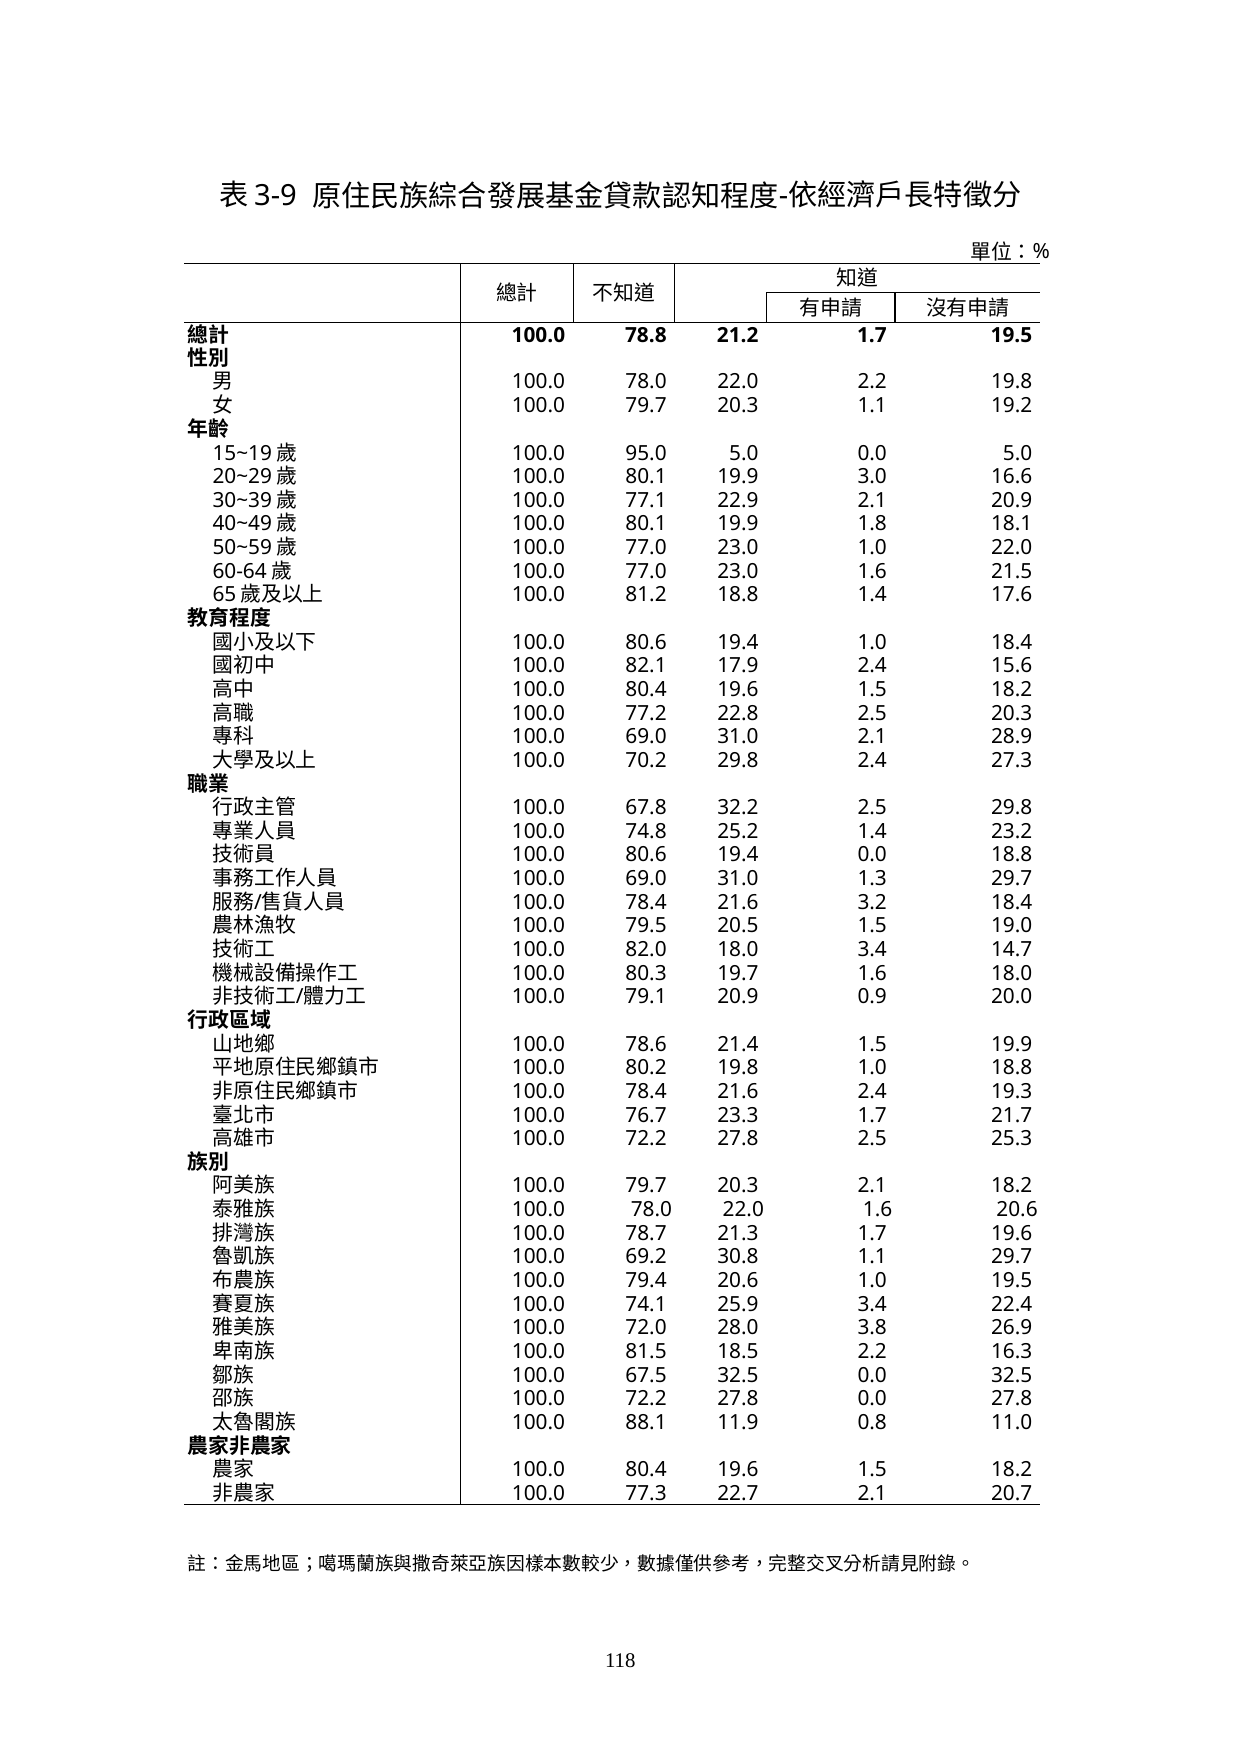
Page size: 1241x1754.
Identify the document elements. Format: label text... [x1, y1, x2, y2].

table_cell 31.0 [675, 724, 767, 747]
table_cell 農家非農家 [184, 1433, 460, 1457]
table_cell 20.9 [895, 487, 1040, 511]
table_cell [461, 605, 573, 629]
table_cell 22.0 [675, 369, 767, 393]
table_cell 100.0 [461, 440, 573, 463]
table_cell [675, 1149, 767, 1173]
table_cell 19.5 [895, 323, 1040, 345]
table_cell 21.2 [675, 323, 767, 345]
table_cell 2.2 [767, 369, 895, 393]
table_cell 79.5 [573, 913, 675, 936]
table_cell [461, 771, 573, 794]
table_cell 100.0 [461, 535, 573, 558]
table_cell 0.0 [767, 1386, 895, 1409]
table_cell 100.0 [461, 1362, 573, 1386]
table_cell 大學及以上 [184, 747, 460, 771]
table_cell 27.8 [675, 1386, 767, 1409]
table_cell 82.0 [573, 936, 675, 960]
table_cell 職業 [184, 771, 460, 794]
table_cell 1.5 [767, 676, 895, 700]
table_cell 18.2 [895, 676, 1040, 700]
table_cell 行政主管 [184, 795, 460, 818]
table_cell 26.9 [895, 1315, 1040, 1338]
table_cell 29.7 [895, 866, 1040, 889]
table_cell 100.0 [461, 464, 573, 487]
table_cell 100.0 [461, 1244, 573, 1267]
table_cell [767, 605, 895, 629]
table_cell 2.4 [767, 653, 895, 676]
table_cell 82.1 [573, 653, 675, 676]
table_cell 72.0 [573, 1315, 675, 1338]
table_cell 74.8 [573, 818, 675, 842]
table_cell 100.0 [461, 1173, 573, 1197]
table_cell 2.5 [767, 795, 895, 818]
table_cell 1.8 [767, 511, 895, 534]
table_cell 19.7 [675, 960, 767, 984]
table_cell 100.0 [461, 1126, 573, 1149]
table_cell 18.4 [895, 629, 1040, 653]
table_cell 30.8 [675, 1244, 767, 1267]
table_cell 1.1 [767, 393, 895, 416]
table_cell [573, 416, 675, 440]
table_cell 19.6 [895, 1220, 1040, 1244]
table_cell 32.2 [675, 795, 767, 818]
table_cell [767, 345, 895, 369]
table_cell 19.2 [895, 393, 1040, 416]
table_cell 100.0 [461, 1386, 573, 1409]
table_cell 17.6 [895, 582, 1040, 605]
table_cell 17.9 [675, 653, 767, 676]
table_cell 專科 [184, 724, 460, 747]
table_cell [767, 771, 895, 794]
table_cell 排灣族 [184, 1220, 460, 1244]
table_cell 平地原住民鄉鎮市 [184, 1055, 460, 1078]
table_cell 100.0 [461, 1339, 573, 1362]
table_cell 100.0 [461, 1409, 573, 1433]
table_cell 27.8 [675, 1126, 767, 1149]
table_cell 25.3 [895, 1126, 1040, 1149]
table_cell 1.4 [767, 582, 895, 605]
table_cell 80.6 [573, 842, 675, 866]
table_cell 1.0 [767, 1268, 895, 1291]
table_cell 80.3 [573, 960, 675, 984]
table_header 知道 [675, 264, 1040, 292]
table_cell 29.8 [675, 747, 767, 771]
table_cell 布農族 [184, 1268, 460, 1291]
table_cell 100.0 [461, 582, 573, 605]
table_cell 32.5 [675, 1362, 767, 1386]
table_cell 78.6 [573, 1031, 675, 1055]
table_cell 1.0 [767, 1055, 895, 1078]
table_cell 1.5 [767, 1031, 895, 1055]
table_cell 77.1 [573, 487, 675, 511]
table_cell 國初中 [184, 653, 460, 676]
table_cell [895, 416, 1040, 440]
table_cell 72.2 [573, 1386, 675, 1409]
table_cell [895, 605, 1040, 629]
table_cell [461, 416, 573, 440]
table_cell 20.6 [675, 1268, 767, 1291]
table_cell 22.7 [675, 1480, 767, 1504]
table_cell 21.7 [895, 1102, 1040, 1126]
table_cell 69.0 [573, 724, 675, 747]
table_cell 18.8 [895, 842, 1040, 866]
table_cell 28.9 [895, 724, 1040, 747]
table_cell 60-64歲 [184, 558, 460, 582]
table_cell 100.0 [461, 889, 573, 913]
table_cell 3.4 [767, 1291, 895, 1315]
table_cell [767, 1008, 895, 1031]
table_cell 2.1 [767, 1480, 895, 1504]
table_cell 19.8 [675, 1055, 767, 1078]
table_cell [895, 1149, 1040, 1173]
table_cell [675, 1433, 767, 1457]
table_cell 1.4 [767, 818, 895, 842]
table_cell 100.0 [461, 700, 573, 724]
table_cell 20.5 [675, 913, 767, 936]
table_cell 50~59歲 [184, 535, 460, 558]
table_cell 79.7 [573, 393, 675, 416]
table_cell 沒有申請 [896, 293, 1040, 322]
table_cell 100.0 [461, 1268, 573, 1291]
table_cell 100.0 [461, 1078, 573, 1102]
table_cell 100.0 [461, 1055, 573, 1078]
table_cell 5.0 [675, 440, 767, 463]
table_cell 20.3 [675, 1173, 767, 1197]
table_cell 18.4 [895, 889, 1040, 913]
table_cell 專業人員 [184, 818, 460, 842]
table_cell 27.8 [895, 1386, 1040, 1409]
table_cell 性別 [184, 345, 460, 369]
table_cell 1.6 [767, 1197, 895, 1220]
table_cell 20.6 [895, 1197, 1040, 1220]
table_cell 技術工 [184, 936, 460, 960]
table_cell 81.2 [573, 582, 675, 605]
table_cell 20.0 [895, 984, 1040, 1007]
table_cell 2.4 [767, 1078, 895, 1102]
table_cell 79.4 [573, 1268, 675, 1291]
table_cell [895, 345, 1040, 369]
table_cell [573, 1008, 675, 1031]
table_cell 22.0 [895, 535, 1040, 558]
table_cell 100.0 [461, 511, 573, 534]
table_cell 21.3 [675, 1220, 767, 1244]
table_cell [767, 1149, 895, 1173]
table_cell 18.8 [895, 1055, 1040, 1078]
table_cell 0.0 [767, 842, 895, 866]
table_cell 79.1 [573, 984, 675, 1007]
table_cell 100.0 [461, 393, 573, 416]
table_cell 3.2 [767, 889, 895, 913]
table_cell 山地鄉 [184, 1031, 460, 1055]
table_cell 31.0 [675, 866, 767, 889]
table_cell 81.5 [573, 1339, 675, 1362]
table_cell 18.5 [675, 1339, 767, 1362]
table_cell 23.0 [675, 535, 767, 558]
table_cell 太魯閣族 [184, 1409, 460, 1433]
table_cell [675, 1008, 767, 1031]
table_cell 高職 [184, 700, 460, 724]
table_cell 32.5 [895, 1362, 1040, 1386]
table_cell 阿美族 [184, 1173, 460, 1197]
table_cell 28.0 [675, 1315, 767, 1338]
table_cell 100.0 [461, 795, 573, 818]
table_header 總計 [461, 264, 573, 322]
table_cell 1.0 [767, 535, 895, 558]
table_cell 100.0 [461, 1315, 573, 1338]
table_cell 11.9 [675, 1409, 767, 1433]
table_cell 100.0 [461, 747, 573, 771]
table_cell 鄒族 [184, 1362, 460, 1386]
table_cell 100.0 [461, 558, 573, 582]
table_cell 80.1 [573, 464, 675, 487]
table_cell 19.6 [675, 1457, 767, 1480]
table_cell 2.5 [767, 700, 895, 724]
table_cell [895, 1433, 1040, 1457]
table_cell 100.0 [461, 984, 573, 1007]
text 單位：% [187, 225, 1050, 262]
table_cell 19.8 [895, 369, 1040, 393]
table_cell 邵族 [184, 1386, 460, 1409]
table_cell 67.8 [573, 795, 675, 818]
table_cell 100.0 [461, 936, 573, 960]
table_cell 農家 [184, 1457, 460, 1480]
table_cell 100.0 [461, 629, 573, 653]
table_cell 69.2 [573, 1244, 675, 1267]
table_cell 100.0 [461, 866, 573, 889]
table_cell 臺北市 [184, 1102, 460, 1126]
table_cell 0.9 [767, 984, 895, 1007]
table_cell 20.3 [895, 700, 1040, 724]
table_cell 78.0 [573, 1197, 675, 1220]
table_cell 服務/售貨人員 [184, 889, 460, 913]
table_cell 農林漁牧 [184, 913, 460, 936]
table_cell 卑南族 [184, 1339, 460, 1362]
table_cell 100.0 [461, 1291, 573, 1315]
table_header 不知道 [574, 264, 674, 322]
table_cell 19.4 [675, 629, 767, 653]
text 表3-9 原住民族綜合發展基金貸款認知程度-依經濟戶長特徵分 [187, 150, 1053, 225]
table_cell [573, 1149, 675, 1173]
table_cell 100.0 [461, 1102, 573, 1126]
table_cell 3.8 [767, 1315, 895, 1338]
table_cell 80.4 [573, 676, 675, 700]
table_cell 總計 [184, 323, 460, 345]
table_cell 2.1 [767, 487, 895, 511]
table_cell 非技術工/體力工 [184, 984, 460, 1007]
table_cell 20.7 [895, 1480, 1040, 1504]
table_cell 19.9 [675, 464, 767, 487]
table_cell 100.0 [461, 913, 573, 936]
table_cell 74.1 [573, 1291, 675, 1315]
table_cell 100.0 [461, 724, 573, 747]
table_cell 1.5 [767, 913, 895, 936]
table_cell 65歲及以上 [184, 582, 460, 605]
table_cell 高中 [184, 676, 460, 700]
table_cell 1.1 [767, 1244, 895, 1267]
table_cell [573, 345, 675, 369]
table_cell 泰雅族 [184, 1197, 460, 1220]
table_cell 80.4 [573, 1457, 675, 1480]
table_cell 1.7 [767, 323, 895, 345]
table_cell 19.6 [675, 676, 767, 700]
table_cell 15.6 [895, 653, 1040, 676]
table_cell 15~19歲 [184, 440, 460, 463]
table_cell 2.1 [767, 1173, 895, 1197]
table_cell 1.3 [767, 866, 895, 889]
table_cell 11.0 [895, 1409, 1040, 1433]
table_cell 19.3 [895, 1078, 1040, 1102]
table_cell 23.2 [895, 818, 1040, 842]
table_cell 19.9 [895, 1031, 1040, 1055]
table_cell 100.0 [461, 1031, 573, 1055]
table_cell 18.2 [895, 1457, 1040, 1480]
table_cell 95.0 [573, 440, 675, 463]
table_cell [675, 345, 767, 369]
table_cell 非農家 [184, 1480, 460, 1504]
table_cell 雅美族 [184, 1315, 460, 1338]
table_cell 100.0 [461, 842, 573, 866]
table_cell 88.1 [573, 1409, 675, 1433]
table_cell 0.0 [767, 1362, 895, 1386]
table_cell [573, 771, 675, 794]
table_cell 2.1 [767, 724, 895, 747]
table_cell 100.0 [461, 323, 573, 345]
table_cell 100.0 [461, 818, 573, 842]
table_cell [895, 771, 1040, 794]
table_cell 1.0 [767, 629, 895, 653]
table_cell 77.3 [573, 1480, 675, 1504]
table_cell 16.6 [895, 464, 1040, 487]
table_cell 72.2 [573, 1126, 675, 1149]
table_cell 100.0 [461, 1197, 573, 1220]
table_cell 教育程度 [184, 605, 460, 629]
table_cell [895, 1008, 1040, 1031]
table_cell 魯凱族 [184, 1244, 460, 1267]
table_cell 1.6 [767, 558, 895, 582]
table_cell [675, 605, 767, 629]
table_cell 3.0 [767, 464, 895, 487]
table_cell 男 [184, 369, 460, 393]
table_cell 2.2 [767, 1339, 895, 1362]
table_cell 18.0 [675, 936, 767, 960]
table_cell 100.0 [461, 369, 573, 393]
table_cell 16.3 [895, 1339, 1040, 1362]
table_cell 19.0 [895, 913, 1040, 936]
table_cell 29.7 [895, 1244, 1040, 1267]
table_cell 20~29歲 [184, 464, 460, 487]
table_cell 5.0 [895, 440, 1040, 463]
table_cell 78.7 [573, 1220, 675, 1244]
table_cell 1.5 [767, 1457, 895, 1480]
table_cell 19.5 [895, 1268, 1040, 1291]
table_cell 21.6 [675, 889, 767, 913]
table_cell 100.0 [461, 676, 573, 700]
table_cell 27.3 [895, 747, 1040, 771]
table_cell 賽夏族 [184, 1291, 460, 1315]
text 註：金馬地區；噶瑪蘭族與撒奇萊亞族因樣本數較少，數據僅供參考，完整交叉分析請見附錄。 [187, 1537, 1068, 1575]
table_header [184, 264, 460, 322]
table_cell 1.6 [767, 960, 895, 984]
table_cell [767, 416, 895, 440]
table_cell [675, 292, 766, 322]
table_cell 21.4 [675, 1031, 767, 1055]
table_cell 19.4 [675, 842, 767, 866]
table_cell 18.1 [895, 511, 1040, 534]
table_cell 事務工作人員 [184, 866, 460, 889]
table_cell [461, 1149, 573, 1173]
table_cell 100.0 [461, 1480, 573, 1504]
table_cell 78.0 [573, 369, 675, 393]
table_cell 1.7 [767, 1220, 895, 1244]
table_cell [461, 1433, 573, 1457]
table_cell 77.2 [573, 700, 675, 724]
table_cell 年齡 [184, 416, 460, 440]
table_cell 20.3 [675, 393, 767, 416]
table_cell 技術員 [184, 842, 460, 866]
table_cell 76.7 [573, 1102, 675, 1126]
table_cell 100.0 [461, 653, 573, 676]
table_cell 78.4 [573, 1078, 675, 1102]
table_cell 100.0 [461, 960, 573, 984]
table_cell 77.0 [573, 535, 675, 558]
table_cell 77.0 [573, 558, 675, 582]
table_cell 23.0 [675, 558, 767, 582]
table_cell 非原住民鄉鎮市 [184, 1078, 460, 1102]
table_cell 14.7 [895, 936, 1040, 960]
table_cell 2.4 [767, 747, 895, 771]
table_cell 20.9 [675, 984, 767, 1007]
table_cell 18.2 [895, 1173, 1040, 1197]
table_cell 40~49歲 [184, 511, 460, 534]
table_cell [573, 605, 675, 629]
table_cell 0.8 [767, 1409, 895, 1433]
table_cell 70.2 [573, 747, 675, 771]
table_cell 族別 [184, 1149, 460, 1173]
table_cell 79.7 [573, 1173, 675, 1197]
table_cell 國小及以下 [184, 629, 460, 653]
table_cell 69.0 [573, 866, 675, 889]
table_cell 67.5 [573, 1362, 675, 1386]
table_cell 21.6 [675, 1078, 767, 1102]
table_cell 100.0 [461, 1220, 573, 1244]
table_cell 21.5 [895, 558, 1040, 582]
table_cell 22.4 [895, 1291, 1040, 1315]
table_cell [675, 416, 767, 440]
table_cell 行政區域 [184, 1008, 460, 1031]
table_cell [461, 345, 573, 369]
table_cell 19.9 [675, 511, 767, 534]
table_cell 0.0 [767, 440, 895, 463]
table_cell 23.3 [675, 1102, 767, 1126]
table_cell 高雄市 [184, 1126, 460, 1149]
table_cell 18.0 [895, 960, 1040, 984]
table_cell 有申請 [767, 293, 894, 322]
table_cell 80.2 [573, 1055, 675, 1078]
table_cell 29.8 [895, 795, 1040, 818]
table_cell 機械設備操作工 [184, 960, 460, 984]
table_cell 100.0 [461, 487, 573, 511]
table_cell [767, 1433, 895, 1457]
table_cell 25.2 [675, 818, 767, 842]
table_cell 1.7 [767, 1102, 895, 1126]
table_cell [675, 771, 767, 794]
table_cell 22.0 [675, 1197, 767, 1220]
table_cell 女 [184, 393, 460, 416]
table_cell 25.9 [675, 1291, 767, 1315]
table_cell 78.4 [573, 889, 675, 913]
table_cell 80.1 [573, 511, 675, 534]
table_cell 30~39歲 [184, 487, 460, 511]
table_cell 22.9 [675, 487, 767, 511]
table_cell 80.6 [573, 629, 675, 653]
table_cell 22.8 [675, 700, 767, 724]
table_cell 78.8 [573, 323, 675, 345]
table_cell 3.4 [767, 936, 895, 960]
table_cell [573, 1433, 675, 1457]
table_cell [461, 1008, 573, 1031]
table_cell 18.8 [675, 582, 767, 605]
table_cell 2.5 [767, 1126, 895, 1149]
table_cell 100.0 [461, 1457, 573, 1480]
